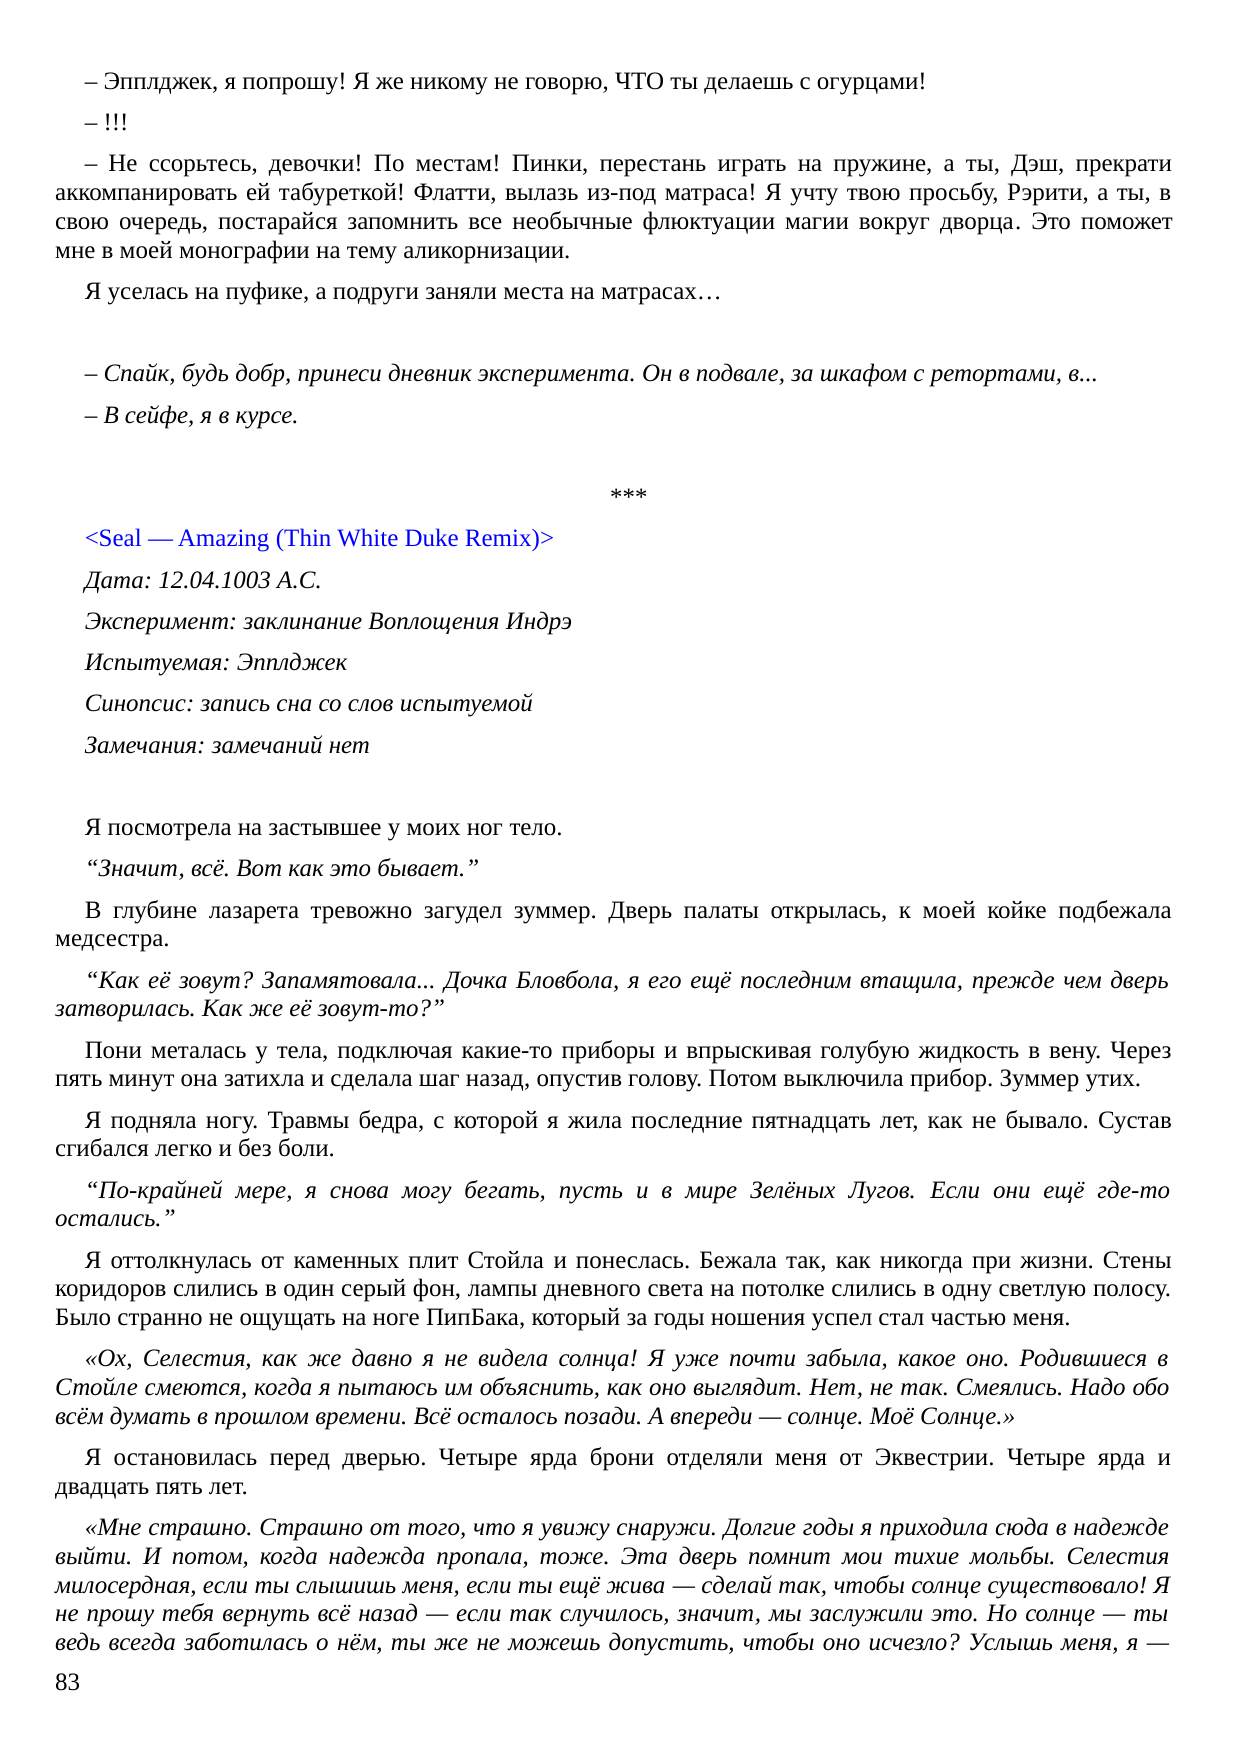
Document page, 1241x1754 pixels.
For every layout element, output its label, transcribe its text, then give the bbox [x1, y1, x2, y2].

text Я оттолкнулась от каменных плит Стойла и понеслась. Бежала так, как никогда при жизни. Стены коридоров слились в один серый фон, лампы дневного света на потолке слились в одну светлую полосу. Было странно не ощущать на ноге ПипБака, который за годы ношения успел стал частью меня. [55, 1245, 1173, 1331]
text В глубине лазарета тревожно загудел зуммер. Дверь палаты открылась, к моей койке подбежала медсестра. [55, 895, 1173, 952]
text “Значит, всё. Вот как это бывает.” [55, 853, 1173, 882]
text Замечания: замечаний нет [55, 730, 1173, 758]
text – Спайк, будь добр, принеси дневник эксперимента. Он в подвале, за шкафом с ретортами, в... [55, 358, 1173, 387]
text – Эпплджек, я попрошу! Я же никому не говорю, ЧТО ты делаешь с огурцами! [55, 66, 1173, 95]
text *** [55, 482, 1173, 511]
text Синопсис: запись сна со слов испытуемой [55, 688, 1173, 717]
text Я уселась на пуфике, а подруги заняли места на матрасах… [55, 276, 1173, 305]
text Я посмотрела на застывшее у моих ног тело. [55, 812, 1173, 841]
text Я остановилась перед дверью. Четыре ярда брони отделяли меня от Эквестрии. Четыре ярда и двадцать пять лет. [55, 1442, 1173, 1500]
text Я подняла ногу. Травмы бедра, с которой я жила последние пятнадцать лет, как не бывало. Сустав сгибался легко и без боли. [55, 1105, 1173, 1162]
text “По-крайней мере, я снова могу бегать, пусть и в мире Зелёных Лугов. Если они ещё где-то остались.” [55, 1175, 1173, 1232]
text Эксперимент: заклинание Воплощения Индрэ [55, 606, 1173, 635]
text «Мне страшно. Страшно от того, что я увижу снаружи. Долгие годы я приходила сюда в надежде выйти. И потом, когда надежда пропала, тоже. Эта дверь помнит мои тихие мольбы. Селестия милосердная, если ты слышишь меня, если ты ещё жива — сделай так, чтобы солнце существовало! Я не прошу тебя вернуть всё назад — если так случилось, значит, мы заслужили это. Но солнце — ты ведь всегда заботилась о нём, ты же не можешь допустить, чтобы оно исчезло? Услышь меня, я — [55, 1512, 1173, 1656]
text “Как её зовут? Запамятовала... Дочка Бловбола, я его ещё последним втащила, прежде чем дверь затворилась. Как же её зовут-то?” [55, 965, 1173, 1022]
text «Ох, Селестия, как же давно я не видела солнца! Я уже почти забыла, какое оно. Родившиеся в Стойле смеются, когда я пытаюсь им объяснить, как оно выглядит. Нет, не так. Смеялись. Надо обо всём думать в прошлом времени. Всё осталось позади. А впереди — солнце. Моё Солнце.» [55, 1343, 1173, 1430]
text – В сейфе, я в курсе. [55, 400, 1173, 428]
text <Seal — Amazing (Thin White Duke Remix)> [55, 523, 1173, 552]
text Дата: 12.04.1003 А.С. [55, 565, 1173, 593]
text – Не ссорьтесь, девочки! По местам! Пинки, перестань играть на пружине, а ты, Дэш, прекрати аккомпанировать ей табуреткой! Флатти, вылазь из-под матраса! Я учту твою просьбу, Рэрити, а ты, в свою очередь, постарайся запомнить все необычные флюктуации магии вокруг дворца. Это поможет мне в моей монографии на тему аликорнизации. [55, 148, 1173, 263]
text Испытуемая: Эпплджек [55, 647, 1173, 676]
text – !!! [55, 107, 1173, 136]
text Пони металась у тела, подключая какие-то приборы и впрыскивая голубую жидкость в вену. Через пять минут она затихла и сделала шаг назад, опустив голову. Потом выключила прибор. Зуммер утих. [55, 1035, 1173, 1092]
